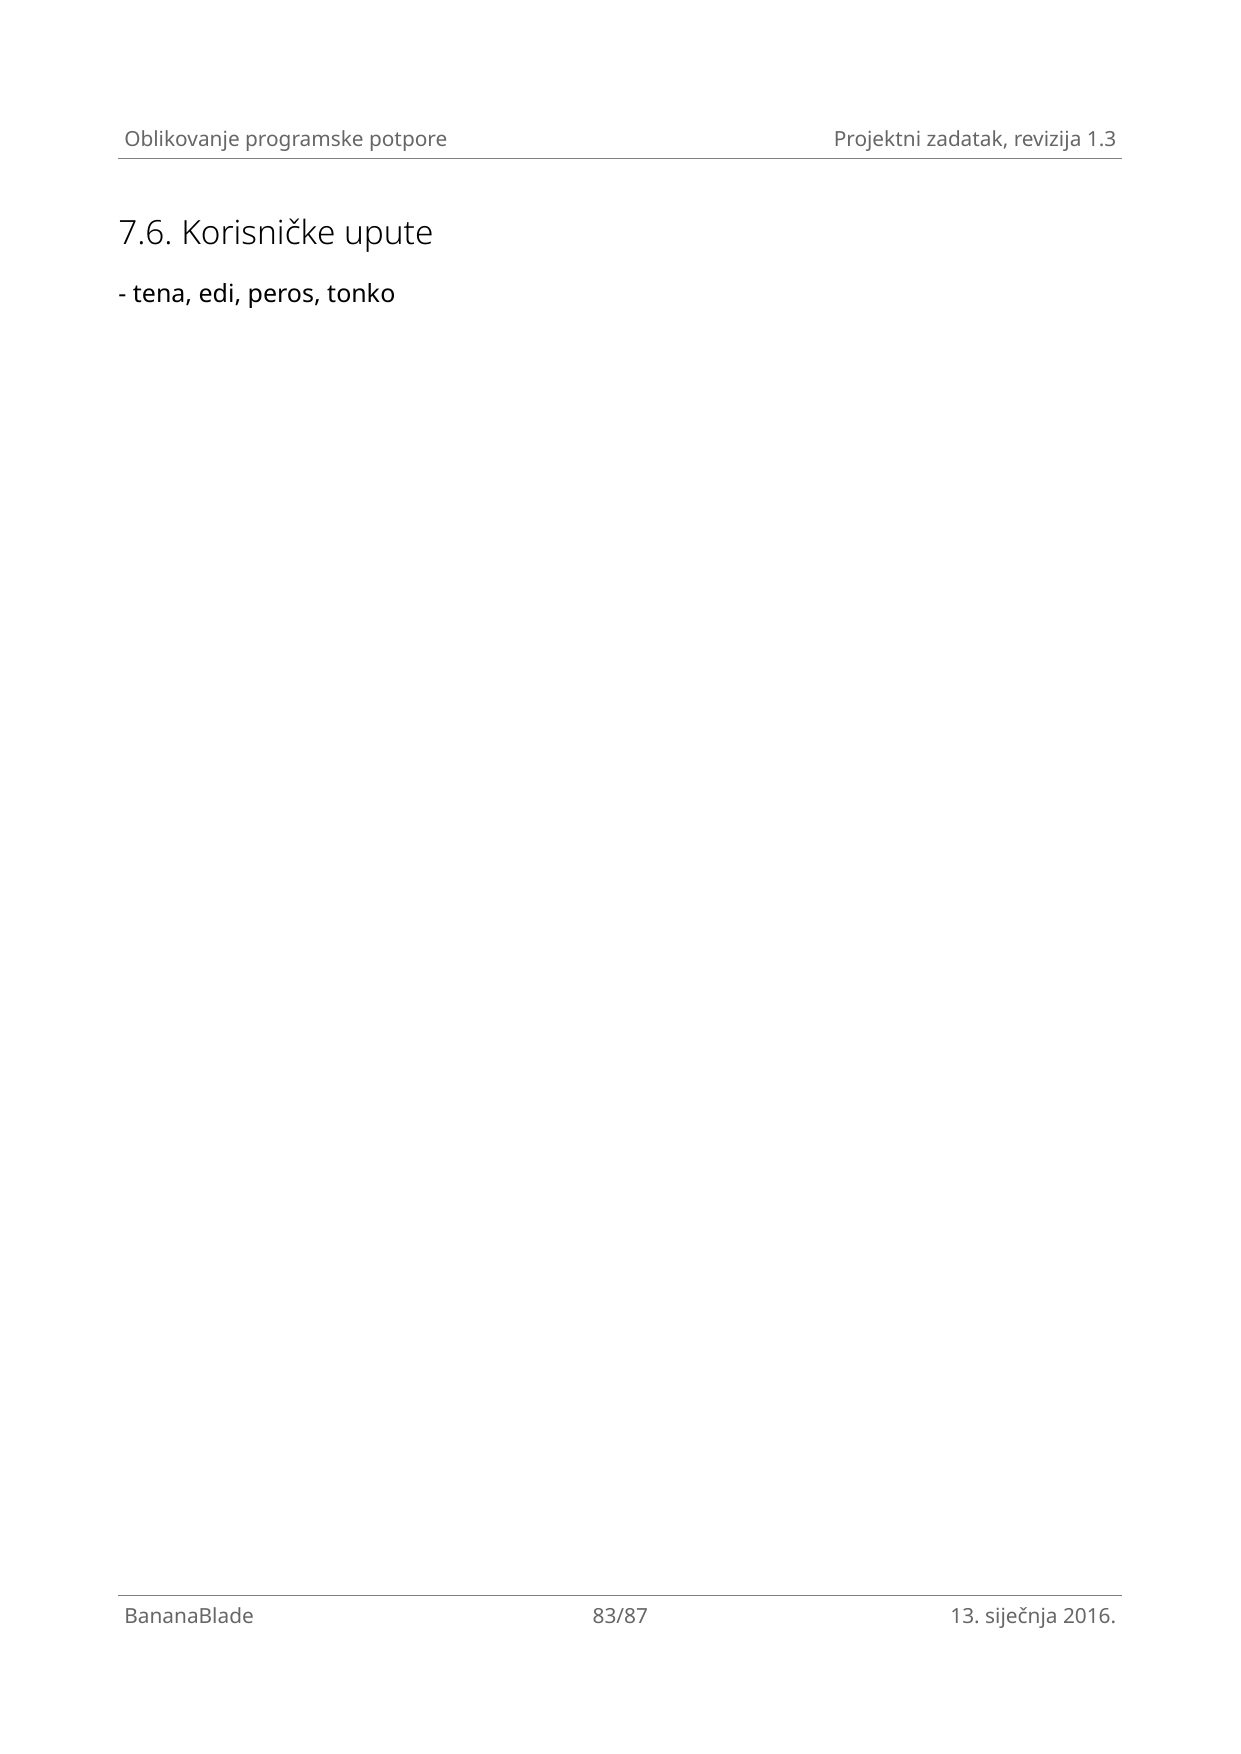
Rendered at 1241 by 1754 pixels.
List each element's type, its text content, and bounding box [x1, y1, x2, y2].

text - tena, edi, peros, tonko [118, 276, 1122, 310]
subtitle 7.6. Korisničke upute [118, 209, 1122, 254]
